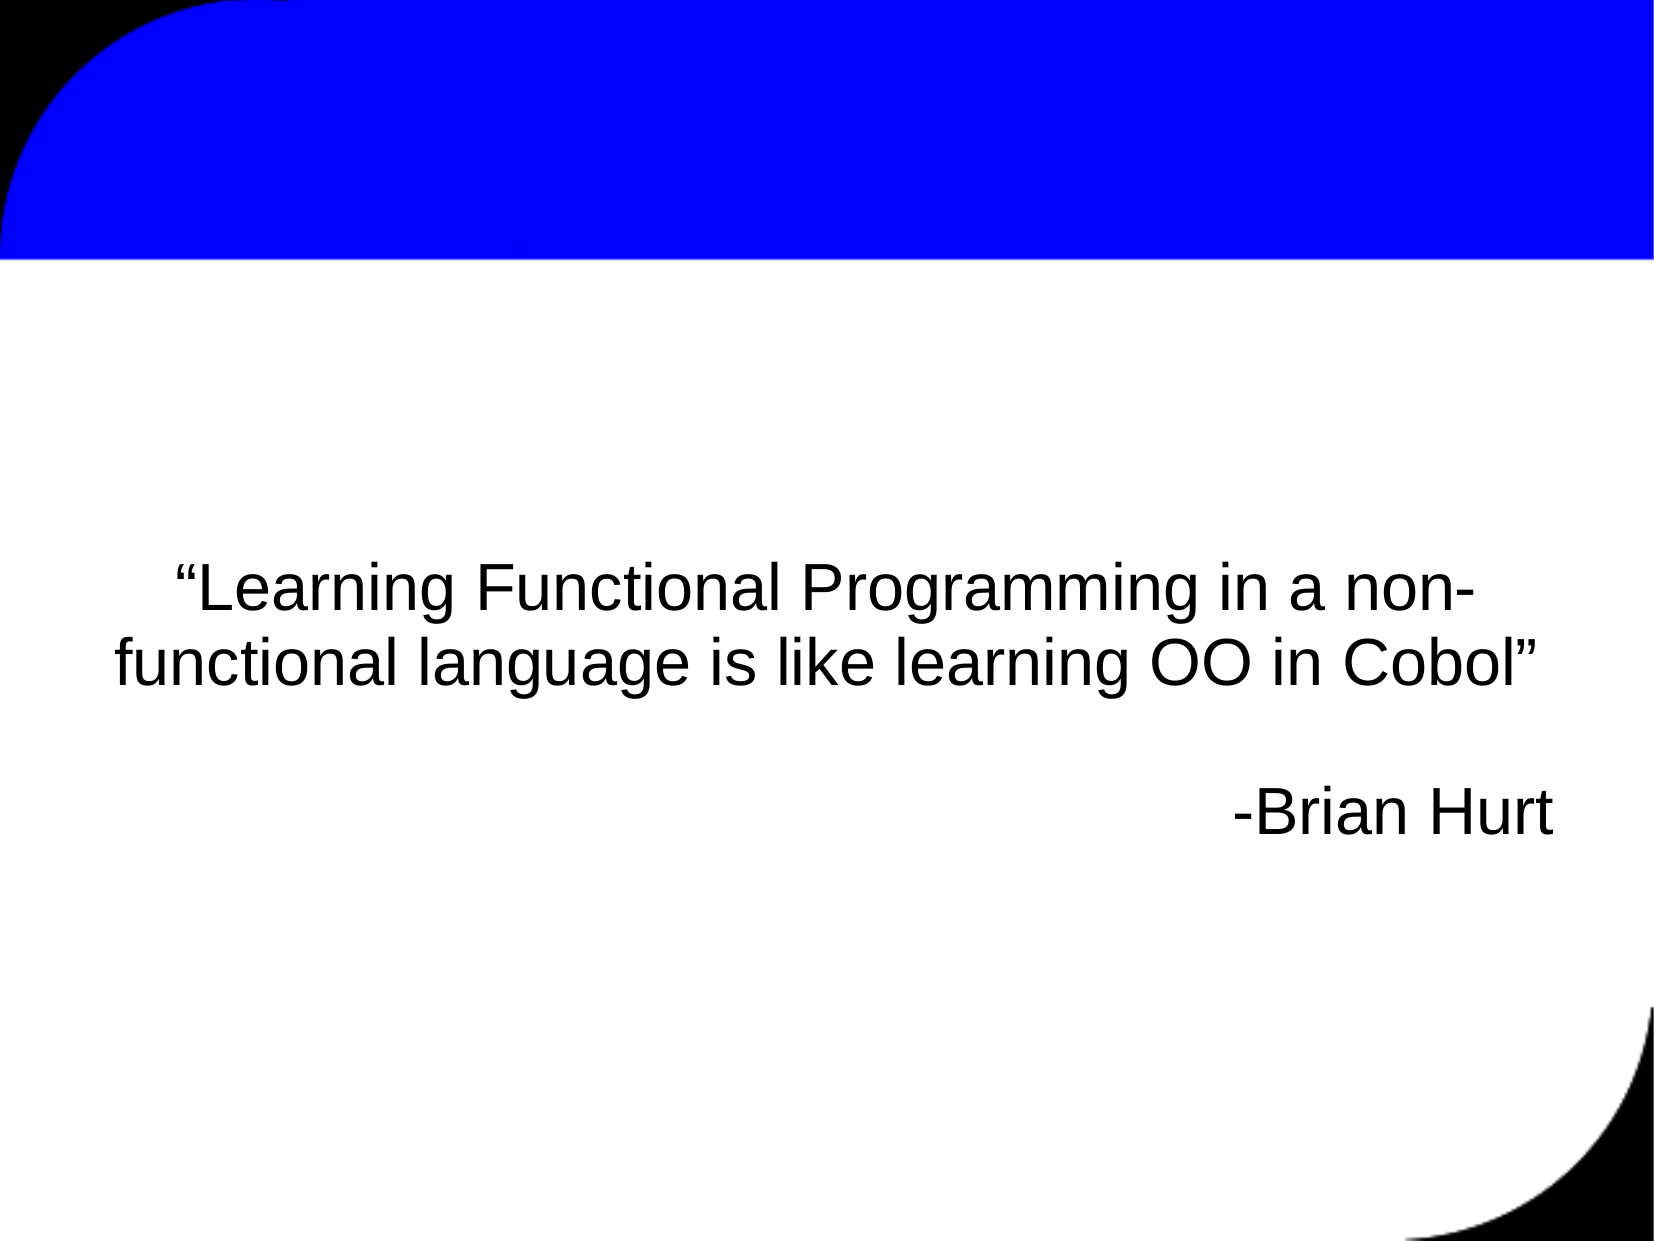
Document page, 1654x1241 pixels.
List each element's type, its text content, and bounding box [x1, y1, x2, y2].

subtitle “Learning Functional Programming in a non-functional language is like learning OO in Cobol” -Brian Hurt [99, 297, 1555, 1102]
picture [0, 0, 1654, 1241]
